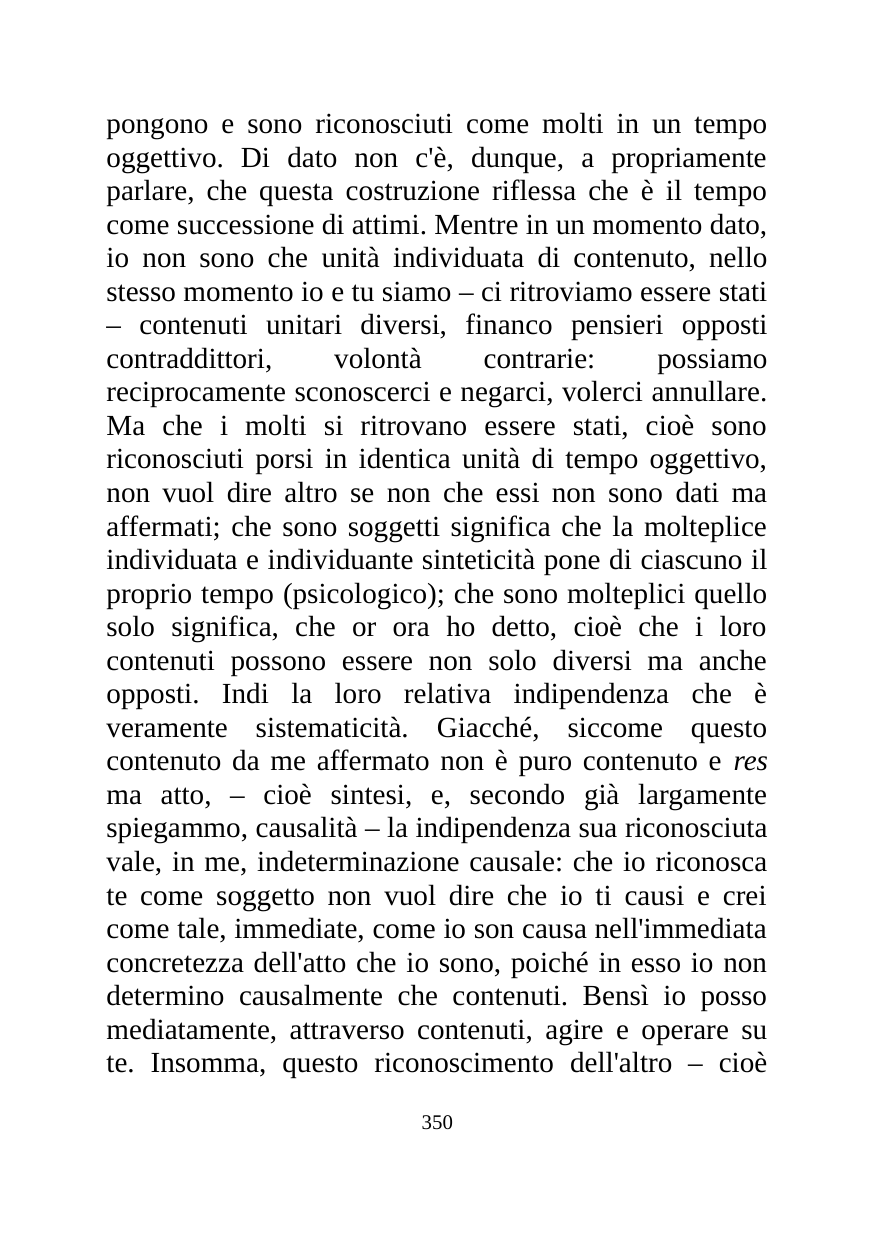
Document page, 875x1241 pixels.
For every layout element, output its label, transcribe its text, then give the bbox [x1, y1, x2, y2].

text pongono e sono riconosciuti come molti in un tempo oggettivo. Di dato non c'è, dunque, a propriamente parlare, che questa costruzione riflessa che è il tempo come successione di attimi. Mentre in un momento dato, io non sono che unità individuata di contenuto, nello stesso momento io e tu siamo – ci ritroviamo essere stati – contenuti unitari diversi, financo pensieri opposti contraddittori, volontà contrarie: possiamo reciprocamente sconoscerci e negarci, volerci annullare. Ma che i molti si ritrovano essere stati, cioè sono riconosciuti porsi in identica unità di tempo oggettivo, non vuol dire altro se non che essi non sono dati ma affermati; che sono soggetti significa che la molteplice individuata e individuante sinteticità pone di ciascuno il proprio tempo (psicologico); che sono molteplici quello solo significa, che or ora ho detto, cioè che i loro contenuti possono essere non solo diversi ma anche opposti. Indi la loro relativa indipendenza che è veramente sistematicità. Giacché, siccome questo contenuto da me affermato non è puro contenuto e res ma atto, – cioè sintesi, e, secondo già largamente spiegammo, causalità – la indipendenza sua riconosciuta vale, in me, indeterminazione causale: che io riconosca te come soggetto non vuol dire che io ti causi e crei come tale, immediate, come io son causa nell'immediata concretezza dell'atto che io sono, poiché in esso io non determino causalmente che contenuti. Bensì io posso mediatamente, attraverso contenuti, agire e operare su te. Insomma, questo riconoscimento dell'altro – cioè [106, 106, 768, 1079]
